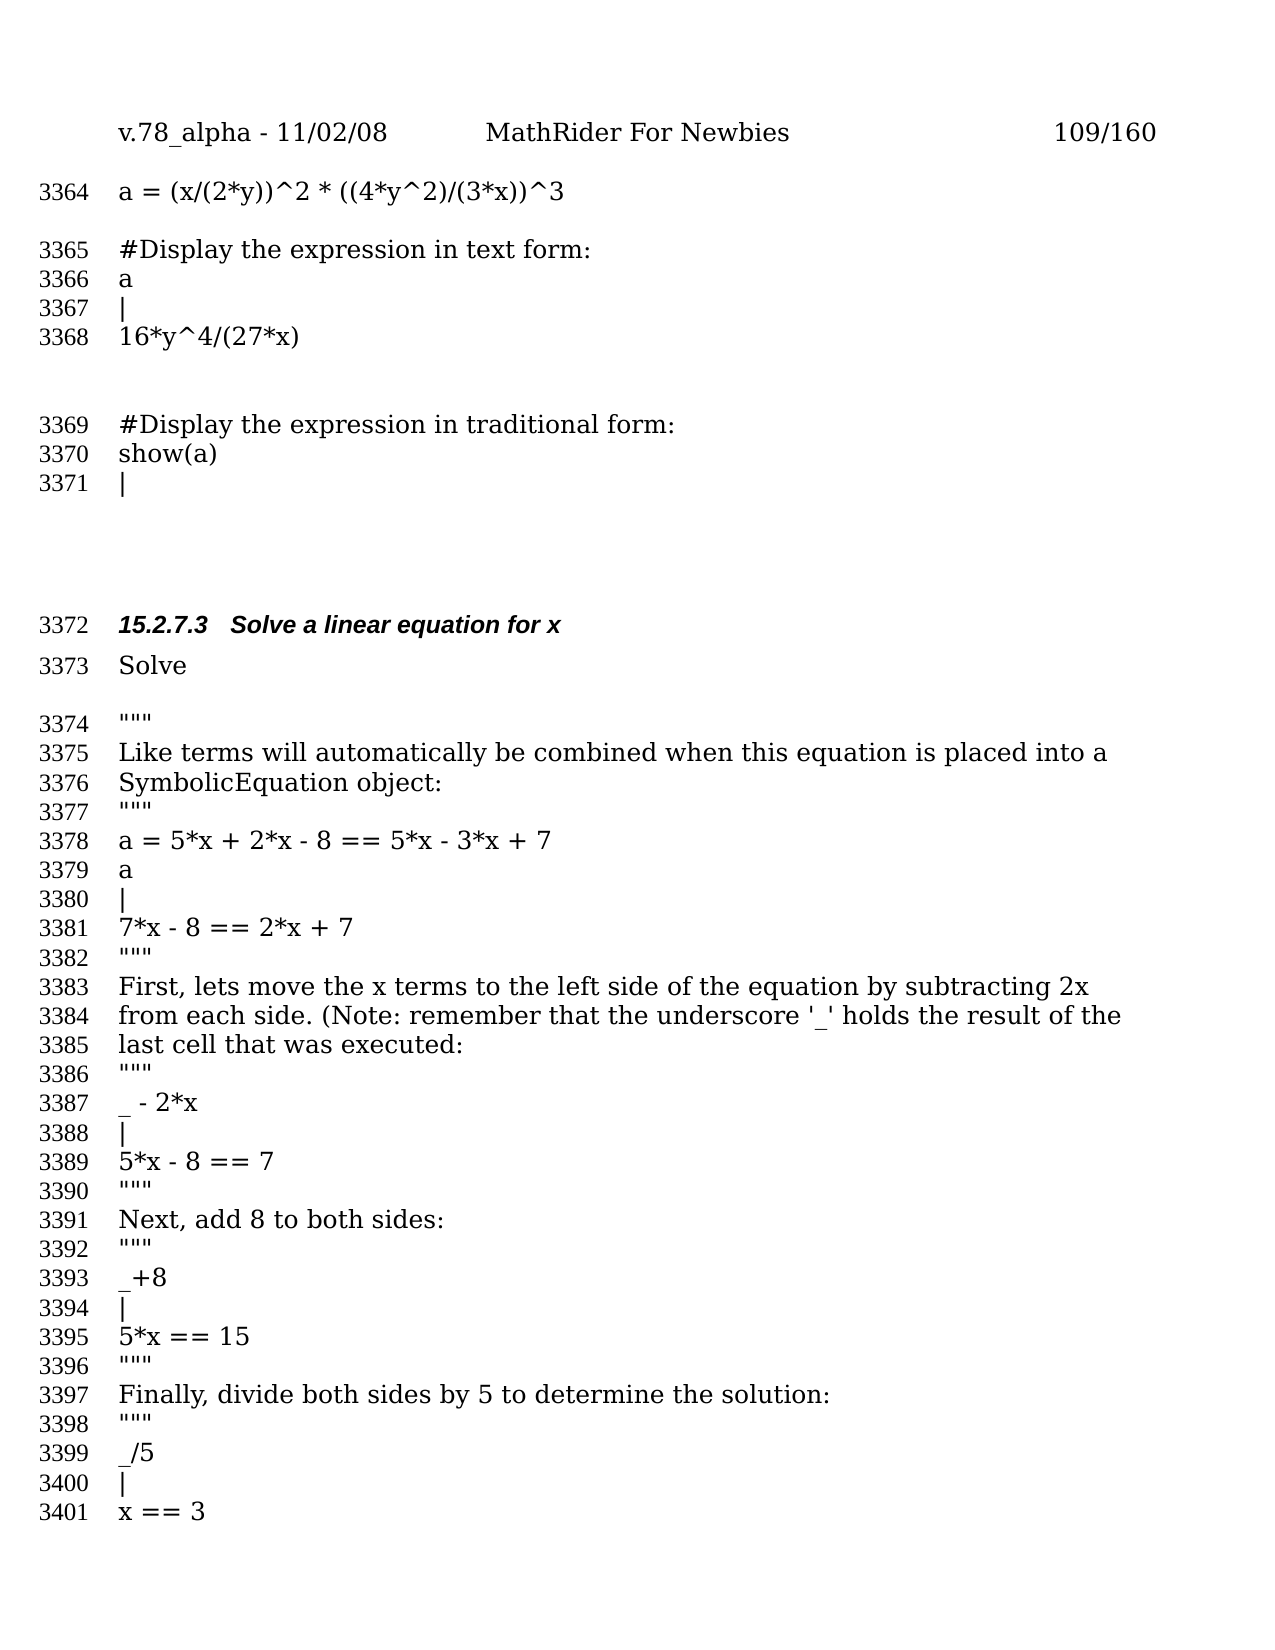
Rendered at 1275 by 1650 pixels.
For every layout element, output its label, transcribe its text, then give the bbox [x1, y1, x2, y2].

text """ [118, 943, 1157, 972]
text _+8 [118, 1264, 1157, 1293]
text 5*x - 8 == 7 [118, 1147, 1157, 1176]
text """ [118, 1176, 1157, 1205]
text _/5 [118, 1439, 1157, 1468]
text | [118, 293, 1157, 323]
text #Display the expression in traditional form: [118, 410, 1157, 439]
text show(a) [118, 439, 1157, 468]
text Next, add 8 to both sides: [118, 1205, 1157, 1234]
text """ [118, 1234, 1157, 1264]
text First, lets move the x terms to the left side of the equation by subtracting 2x from each side. (Note: remember that the underscore '_' holds the result of the last cell that was executed: [118, 972, 1157, 1059]
text """ [118, 1409, 1157, 1439]
text 16*y^4/(27*x) [118, 323, 1157, 352]
text x == 3 [118, 1497, 1157, 1526]
text | [118, 884, 1157, 914]
text a [118, 264, 1157, 293]
text | [118, 1118, 1157, 1147]
text """ [118, 1059, 1157, 1089]
subtitle Solve a linear equation for x [118, 610, 1157, 639]
text | [118, 468, 1157, 498]
text """ [118, 1351, 1157, 1380]
text Finally, divide both sides by 5 to determine the solution: [118, 1380, 1157, 1409]
text | [118, 1468, 1157, 1497]
text 5*x == 15 [118, 1322, 1157, 1351]
text _ - 2*x [118, 1089, 1157, 1118]
text a [118, 855, 1157, 884]
text """ [118, 709, 1157, 739]
text Like terms will automatically be combined when this equation is placed into a SymbolicEquation object: [118, 739, 1157, 797]
text a = (x/(2*y))^2 * ((4*y^2)/(3*x))^3 [118, 177, 1157, 206]
text Solve [118, 651, 1157, 680]
text 7*x - 8 == 2*x + 7 [118, 914, 1157, 943]
text | [118, 1293, 1157, 1322]
text #Display the expression in text form: [118, 235, 1157, 264]
text """ [118, 797, 1157, 826]
text a = 5*x + 2*x - 8 == 5*x - 3*x + 7 [118, 826, 1157, 855]
